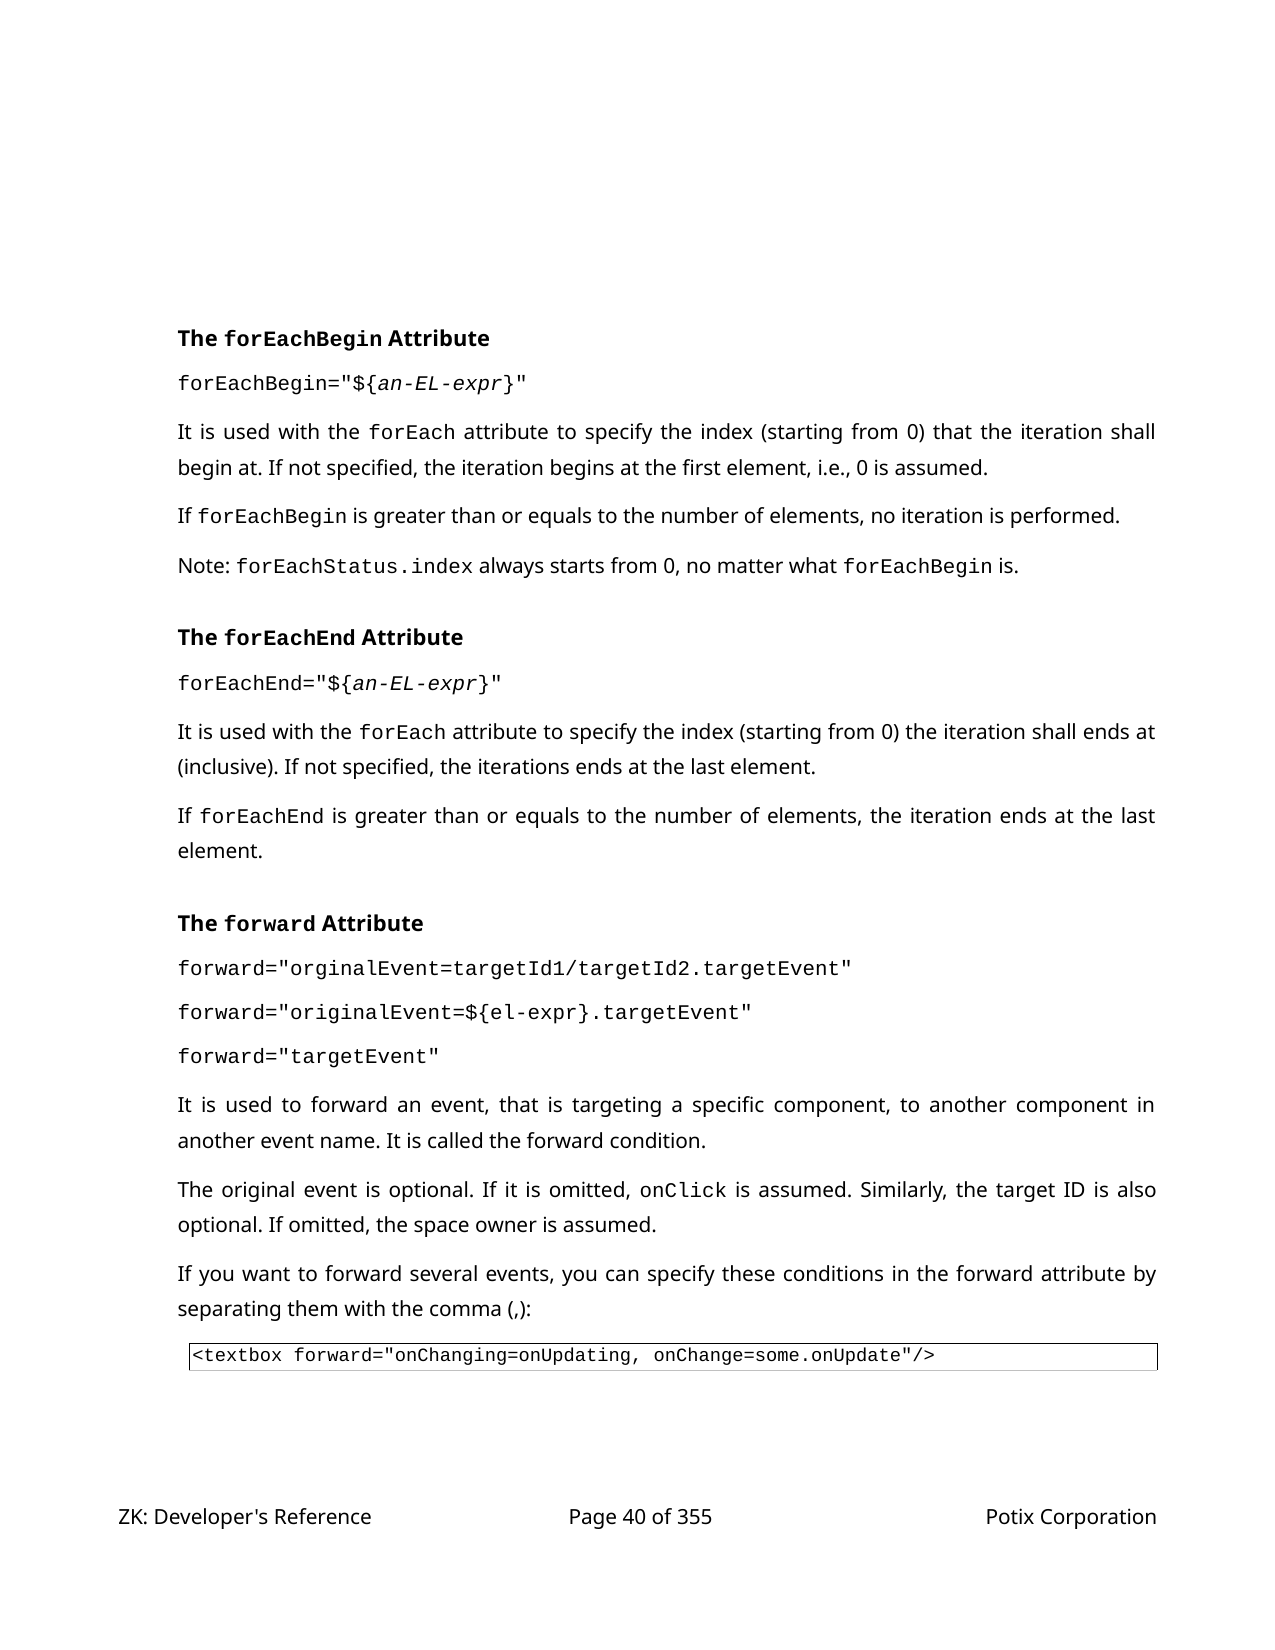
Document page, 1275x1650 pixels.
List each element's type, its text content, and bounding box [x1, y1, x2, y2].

text forward="originalEvent=${el-expr}.targetEvent" [177, 1002, 1157, 1026]
text forward="targetEvent" [177, 1046, 1157, 1070]
text It is used with the forEach attribute to specify the index (starting from 0) that the iteration shall begin at. If not specified, the iteration begins at the first element, i.e., 0 is assumed. [177, 417, 1157, 481]
text If forEachBegin is greater than or equals to the number of elements, no iteration is performed. [177, 502, 1157, 530]
text <textbox forward="onChanging=onUpdating, onChange=some.onUpdate"/> [190, 1344, 1157, 1370]
text It is used with the forEach attribute to specify the index (starting from 0) the iteration shall ends at (inclusive). If not specified, the iterations ends at the last element. [177, 717, 1157, 781]
text If forEachEnd is greater than or equals to the number of elements, the iteration ends at the last element. [177, 801, 1157, 865]
text The original event is optional. If it is omitted, onClick is assumed. Similarly, the target ID is also optional. If omitted, the space owner is assumed. [177, 1175, 1157, 1238]
text If you want to forward several events, you can specify these conditions in the forward attribute by separating them with the comma (,): [177, 1259, 1157, 1322]
text forEachEnd="${an-EL-expr}" [177, 673, 1157, 696]
text forEachBegin="${an-EL-expr}" [177, 373, 1157, 397]
subtitle The forEachBegin Attribute [177, 322, 1157, 352]
text forward="orginalEvent=targetId1/targetId2.targetEvent" [177, 958, 1157, 982]
subtitle The forEachEnd Attribute [177, 622, 1157, 652]
text Note: forEachStatus.index always starts from 0, no matter what forEachBegin is. [177, 551, 1157, 579]
text It is used to forward an event, that is targeting a specific component, to another component in another event name. It is called the forward condition. [177, 1091, 1157, 1154]
subtitle The forward Attribute [177, 907, 1157, 937]
